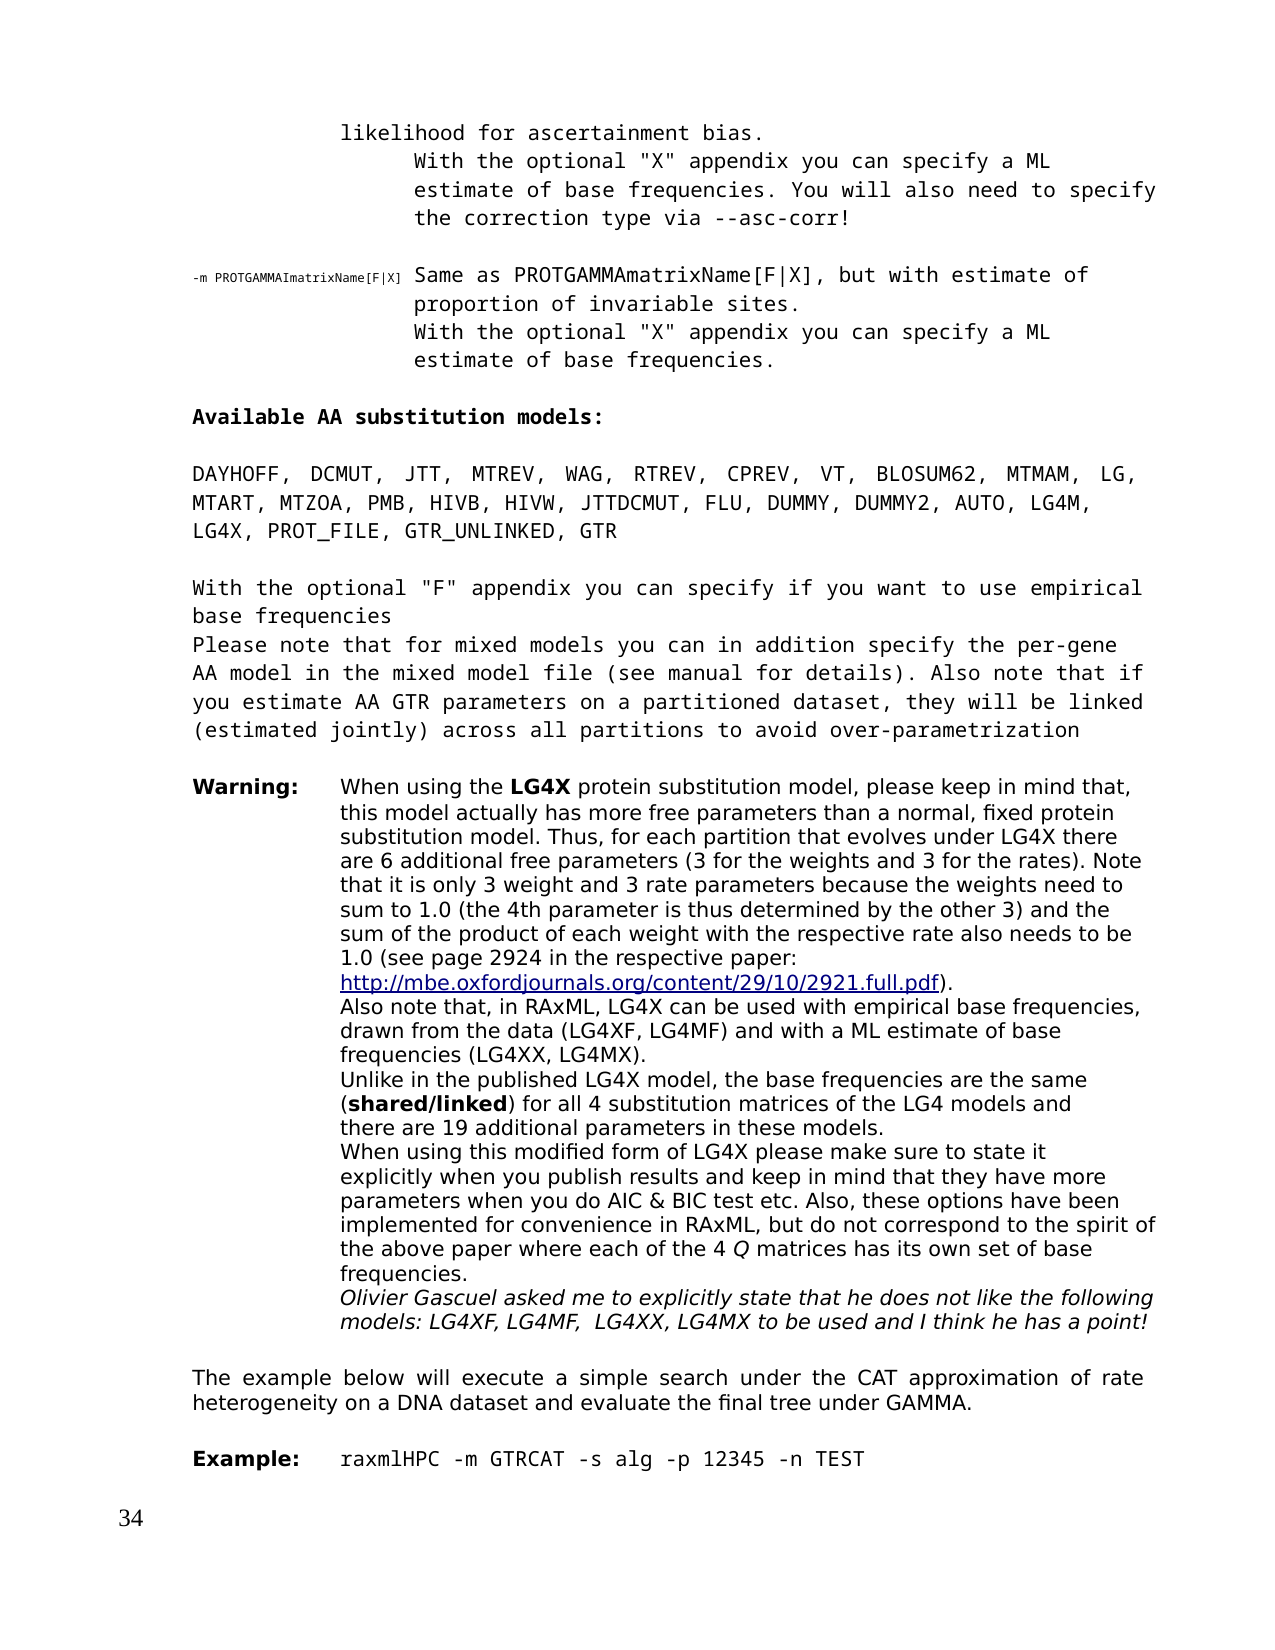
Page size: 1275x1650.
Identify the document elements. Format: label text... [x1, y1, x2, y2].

text Unlike in the published LG4X model, the base frequencies are the same (shared/linked) for all 4 substitution matrices of the LG4 models and there are 19 additional parameters in these models. When using this modified form of LG4X please make sure to state it explicitly when you publish results and keep in mind that they have more parameters when you do AIC & BIC test etc. Also, these options have been implemented for convenience in RAxML, but do not correspond to the spirit of the above paper where each of the 4 Q matrices has its own set of base frequencies. [118, 1068, 1157, 1286]
text With the optional "F" appendix you can specify if you want to use empirical base frequencies [118, 573, 1157, 630]
text With the optional "X" appendix you can specify a ML estimate of base frequencies. You will also need to specify the correction type via --asc-corr! [118, 147, 1157, 232]
text http://mbe.oxfordjournals.org/content/29/10/2921.full.pdf). [118, 971, 1157, 995]
text With the optional "X" appendix you can specify a ML estimate of base frequencies. [118, 317, 1157, 374]
text Warning: When using the LG4X protein substitution model, please keep in mind that, this model actually has more free parameters than a normal, fixed protein substitution model. Thus, for each partition that evolves under LG4X there are 6 additional free parameters (3 for the weights and 3 for the rates). Note that it is only 3 weight and 3 rate parameters because the weights need to sum to 1.0 (the 4th parameter is thus determined by the other 3) and the sum of the product of each weight with the respective rate also needs to be 1.0 (see page 2924 in the respective paper: [118, 772, 1157, 971]
text Also note that, in RAxML, LG4X can be used with empirical base frequencies, drawn from the data (LG4XF, LG4MF) and with a ML estimate of base frequencies (LG4XX, LG4MX). [118, 995, 1157, 1068]
text Olivier Gascuel asked me to explicitly state that he does not like the following models: LG4XF, LG4MF, LG4XX, LG4MX to be used and I think he has a point! [118, 1286, 1157, 1334]
text Example: raxmlHPC -m GTRCAT -s alg -p 12345 -n TEST [118, 1444, 1157, 1473]
text Please note that for mixed models you can in addition specify the per-gene AA model in the mixed model file (see manual for details). Also note that if you estimate AA GTR parameters on a partitioned dataset, they will be linked (estimated jointly) across all partitions to avoid over-parametrization [118, 630, 1157, 744]
text likelihood for ascertainment bias. [118, 118, 1157, 147]
text The example below will execute a simple search under the CAT approximation of rate heterogeneity on a DNA dataset and evaluate the final tree under GAMMA. [118, 1363, 1157, 1416]
text Available AA substitution models: [118, 402, 1157, 431]
text DAYHOFF, DCMUT, JTT, MTREV, WAG, RTREV, CPREV, VT, BLOSUM62, MTMAM, LG, MTART, MTZOA, PMB, HIVB, HIVW, JTTDCMUT, FLU, DUMMY, DUMMY2, AUTO, LG4M, LG4X, PROT_FILE, GTR_UNLINKED, GTR [118, 459, 1157, 545]
text -m PROTGAMMAImatrixName[F|X] Same as PROTGAMMAmatrixName[F|X], but with estimate of proportion of invariable sites. [118, 260, 1157, 317]
